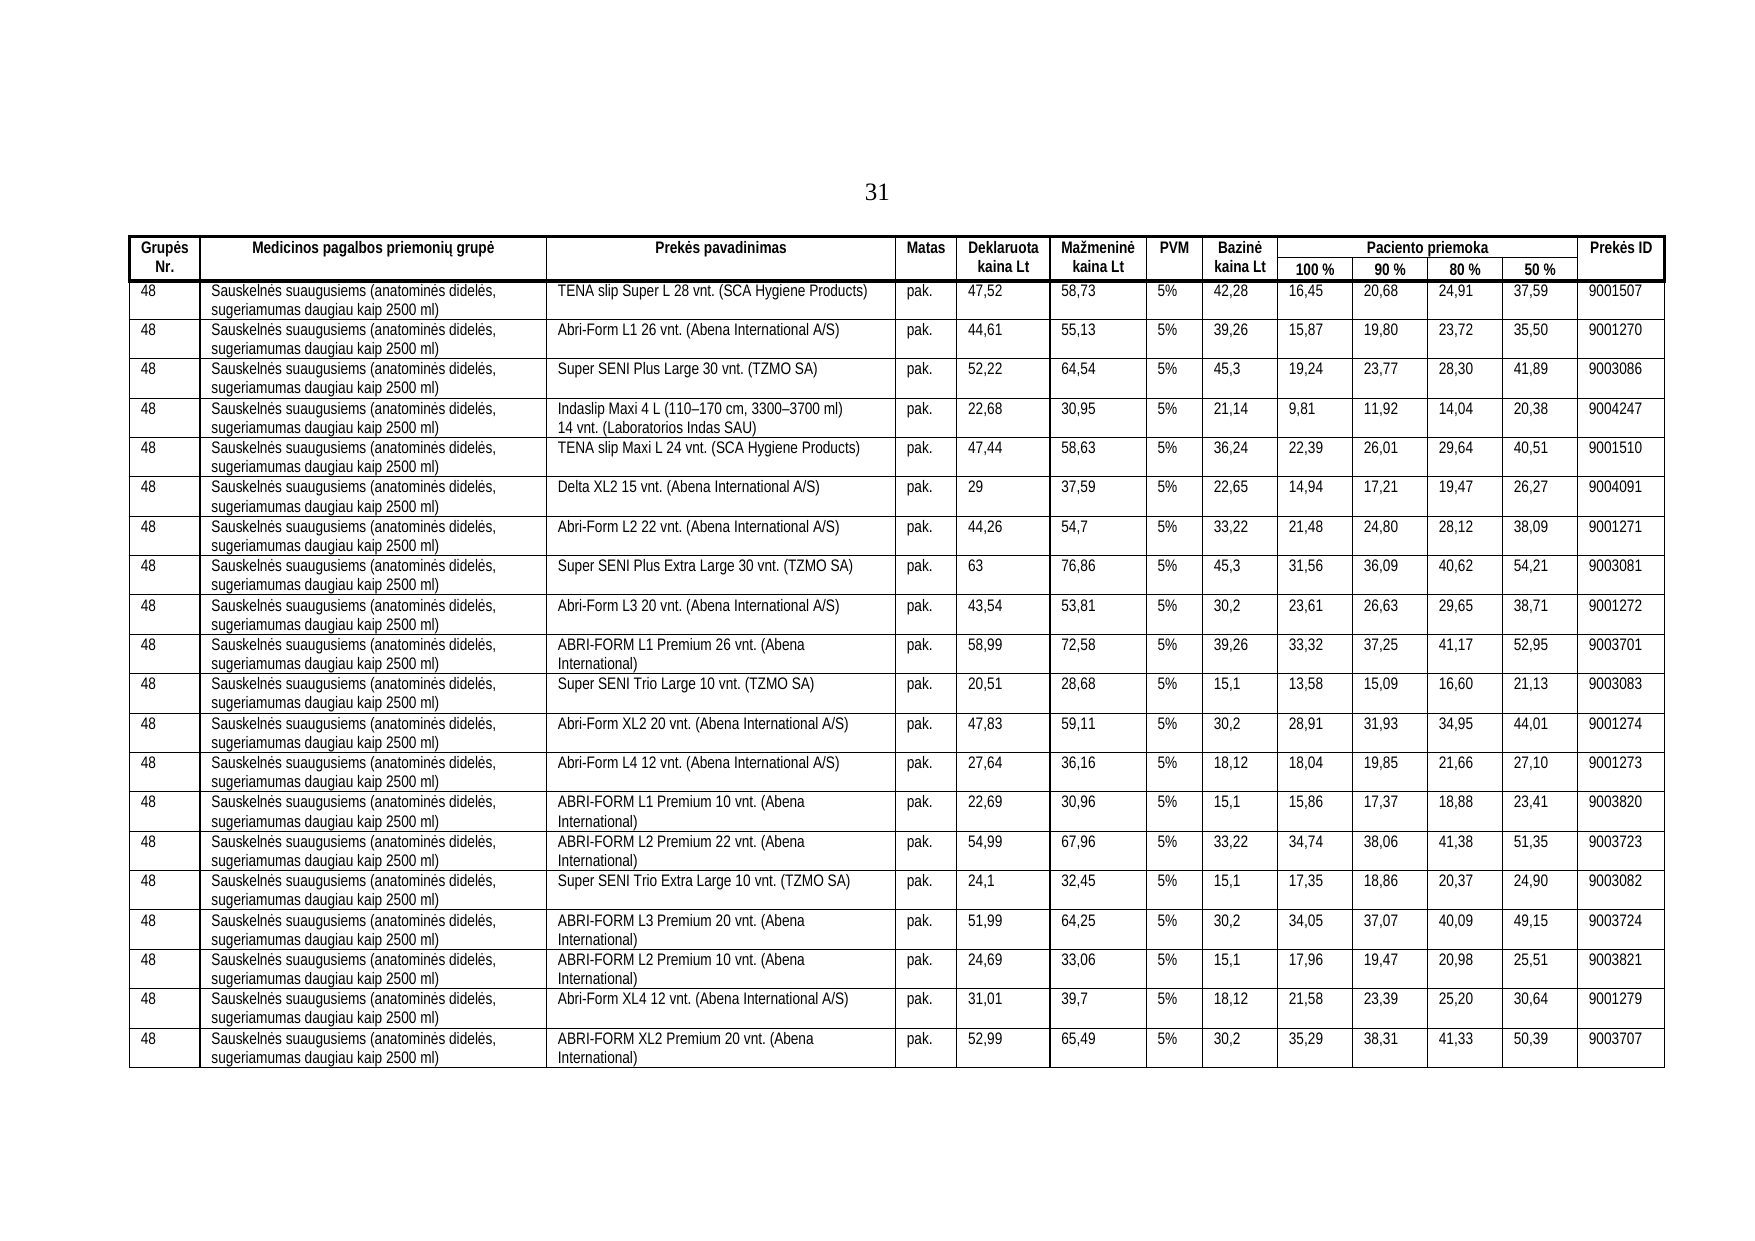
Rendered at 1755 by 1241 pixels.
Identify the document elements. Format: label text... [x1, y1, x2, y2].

table_cell 5% [1147, 359, 1202, 397]
table_cell 5% [1147, 635, 1202, 673]
table_cell 33,22 [1203, 517, 1277, 555]
table_cell ABRI-FORM L1 Premium 10 vnt. (Abena International) [547, 792, 895, 831]
table_cell Sauskelnės suaugusiems (anatominės didelės, sugeriamumas daugiau kaip 2500 ml) [201, 359, 546, 397]
table_cell 41,38 [1428, 832, 1502, 870]
table_cell Sauskelnės suaugusiems (anatominės didelės, sugeriamumas daugiau kaip 2500 ml) [201, 595, 546, 634]
table_cell 9003821 [1578, 950, 1664, 988]
table_cell 54,21 [1503, 556, 1577, 594]
table_cell ABRI-FORM L2 Premium 22 vnt. (Abena International) [547, 832, 895, 870]
table_cell 76,86 [1051, 556, 1146, 594]
table_cell 48 [130, 950, 199, 988]
table_cell 29 [957, 477, 1049, 516]
table_cell 41,33 [1428, 1029, 1502, 1067]
table_cell pak. [896, 989, 956, 1027]
table_cell 9001274 [1578, 714, 1664, 752]
table_cell Sauskelnės suaugusiems (anatominės didelės, sugeriamumas daugiau kaip 2500 ml) [201, 871, 546, 909]
table_cell 5% [1147, 399, 1202, 437]
table_cell 19,47 [1353, 950, 1427, 988]
table_cell 16,45 [1278, 283, 1352, 319]
table_cell 50,39 [1503, 1029, 1577, 1067]
table_cell 48 [130, 359, 199, 397]
table_cell pak. [896, 320, 956, 358]
table_cell 38,31 [1353, 1029, 1427, 1067]
table_cell 15,1 [1203, 792, 1277, 831]
table_cell 5% [1147, 989, 1202, 1027]
table_cell 48 [130, 283, 199, 319]
table_cell 45,3 [1203, 556, 1277, 594]
table_cell TENA slip Maxi L 24 vnt. (SCA Hygiene Products) [547, 438, 895, 476]
table_cell 21,48 [1278, 517, 1352, 555]
table_cell 15,86 [1278, 792, 1352, 831]
table_cell 13,58 [1278, 674, 1352, 712]
table_cell 25,20 [1428, 989, 1502, 1027]
table_cell 48 [130, 714, 199, 752]
table_cell 9003081 [1578, 556, 1664, 594]
table_cell 31,56 [1278, 556, 1352, 594]
table_cell 18,04 [1278, 753, 1352, 791]
table_cell 72,58 [1051, 635, 1146, 673]
table_cell pak. [896, 359, 956, 397]
table_cell 38,06 [1353, 832, 1427, 870]
table_cell 48 [130, 477, 199, 516]
table_cell 35,29 [1278, 1029, 1352, 1067]
table_cell 34,95 [1428, 714, 1502, 752]
table_cell 38,09 [1503, 517, 1577, 555]
table_cell 9003820 [1578, 792, 1664, 831]
table_cell 30,2 [1203, 714, 1277, 752]
table_cell 20,38 [1503, 399, 1577, 437]
table_cell Abri-Form L4 12 vnt. (Abena International A/S) [547, 753, 895, 791]
table_cell 30,2 [1203, 595, 1277, 634]
table_cell 48 [130, 320, 199, 358]
table_cell 23,77 [1353, 359, 1427, 397]
table_cell 5% [1147, 438, 1202, 476]
table_cell 31,01 [957, 989, 1049, 1027]
table_cell Sauskelnės suaugusiems (anatominės didelės, sugeriamumas daugiau kaip 2500 ml) [201, 320, 546, 358]
table_cell 21,13 [1503, 674, 1577, 712]
table_cell 39,26 [1203, 320, 1277, 358]
table_cell 15,1 [1203, 674, 1277, 712]
table_cell 9001272 [1578, 595, 1664, 634]
table_cell 28,12 [1428, 517, 1502, 555]
table_cell Super SENI Trio Large 10 vnt. (TZMO SA) [547, 674, 895, 712]
table_cell Sauskelnės suaugusiems (anatominės didelės, sugeriamumas daugiau kaip 2500 ml) [201, 792, 546, 831]
table_cell 64,54 [1051, 359, 1146, 397]
table_cell 18,86 [1353, 871, 1427, 909]
table_cell pak. [896, 714, 956, 752]
table_cell 23,72 [1428, 320, 1502, 358]
table_cell 5% [1147, 871, 1202, 909]
table_cell 30,95 [1051, 399, 1146, 437]
table_cell 32,45 [1051, 871, 1146, 909]
table_cell 18,12 [1203, 753, 1277, 791]
table_cell 23,41 [1503, 792, 1577, 831]
table_cell 48 [130, 792, 199, 831]
table_cell Super SENI Plus Extra Large 30 vnt. (TZMO SA) [547, 556, 895, 594]
table_cell 22,39 [1278, 438, 1352, 476]
table_cell 64,25 [1051, 910, 1146, 949]
table_cell Sauskelnės suaugusiems (anatominės didelės, sugeriamumas daugiau kaip 2500 ml) [201, 517, 546, 555]
table_header PVM [1147, 238, 1202, 279]
table_cell 40,51 [1503, 438, 1577, 476]
table_cell 15,1 [1203, 871, 1277, 909]
table_cell Sauskelnės suaugusiems (anatominės didelės, sugeriamumas daugiau kaip 2500 ml) [201, 950, 546, 988]
table_cell 48 [130, 674, 199, 712]
table_cell Sauskelnės suaugusiems (anatominės didelės, sugeriamumas daugiau kaip 2500 ml) [201, 714, 546, 752]
table_cell 19,24 [1278, 359, 1352, 397]
table_cell pak. [896, 438, 956, 476]
table_cell 24,69 [957, 950, 1049, 988]
table_cell 54,99 [957, 832, 1049, 870]
table_cell 18,88 [1428, 792, 1502, 831]
table_cell 45,3 [1203, 359, 1277, 397]
table_cell 15,87 [1278, 320, 1352, 358]
table_cell 29,64 [1428, 438, 1502, 476]
table_cell pak. [896, 635, 956, 673]
table_cell 58,73 [1051, 283, 1146, 319]
table_cell 9004247 [1578, 399, 1664, 437]
table_cell 52,95 [1503, 635, 1577, 673]
table_cell 9004091 [1578, 477, 1664, 516]
table_cell Sauskelnės suaugusiems (anatominės didelės, sugeriamumas daugiau kaip 2500 ml) [201, 477, 546, 516]
table_cell 67,96 [1051, 832, 1146, 870]
table_cell 40,09 [1428, 910, 1502, 949]
table_cell 48 [130, 556, 199, 594]
table_cell Abri-Form L1 26 vnt. (Abena International A/S) [547, 320, 895, 358]
table_cell 5% [1147, 753, 1202, 791]
table_cell 30,96 [1051, 792, 1146, 831]
table_cell 14,04 [1428, 399, 1502, 437]
table_cell 14,94 [1278, 477, 1352, 516]
table_cell Super SENI Trio Extra Large 10 vnt. (TZMO SA) [547, 871, 895, 909]
table_cell 24,1 [957, 871, 1049, 909]
table_cell 21,58 [1278, 989, 1352, 1027]
table_cell 33,22 [1203, 832, 1277, 870]
table_cell pak. [896, 832, 956, 870]
table_cell 17,35 [1278, 871, 1352, 909]
table_cell pak. [896, 792, 956, 831]
table_cell 59,11 [1051, 714, 1146, 752]
table_cell Sauskelnės suaugusiems (anatominės didelės, sugeriamumas daugiau kaip 2500 ml) [201, 556, 546, 594]
table_cell 28,68 [1051, 674, 1146, 712]
table_cell 15,1 [1203, 950, 1277, 988]
table_cell 25,51 [1503, 950, 1577, 988]
table_cell 9003701 [1578, 635, 1664, 673]
table_cell 27,10 [1503, 753, 1577, 791]
table_cell 20,98 [1428, 950, 1502, 988]
table_cell 9003082 [1578, 871, 1664, 909]
table_cell 35,50 [1503, 320, 1577, 358]
table_cell Sauskelnės suaugusiems (anatominės didelės, sugeriamumas daugiau kaip 2500 ml) [201, 832, 546, 870]
table_cell 28,30 [1428, 359, 1502, 397]
table_cell Sauskelnės suaugusiems (anatominės didelės, sugeriamumas daugiau kaip 2500 ml) [201, 910, 546, 949]
table_cell Sauskelnės suaugusiems (anatominės didelės, sugeriamumas daugiau kaip 2500 ml) [201, 399, 546, 437]
table_cell 9003086 [1578, 359, 1664, 397]
table_cell 5% [1147, 674, 1202, 712]
table_cell 29,65 [1428, 595, 1502, 634]
table_cell 37,59 [1503, 283, 1577, 319]
table_cell ABRI-FORM L3 Premium 20 vnt. (Abena International) [547, 910, 895, 949]
table_cell 31,93 [1353, 714, 1427, 752]
table_cell Super SENI Plus Large 30 vnt. (TZMO SA) [547, 359, 895, 397]
table_cell 44,01 [1503, 714, 1577, 752]
table_cell 48 [130, 871, 199, 909]
table_header Prekės ID [1578, 238, 1663, 279]
table_cell 48 [130, 753, 199, 791]
table_cell 21,14 [1203, 399, 1277, 437]
table_cell 5% [1147, 556, 1202, 594]
table_cell 100 % [1278, 258, 1352, 279]
table_cell 23,61 [1278, 595, 1352, 634]
table_cell 19,80 [1353, 320, 1427, 358]
table_cell Sauskelnės suaugusiems (anatominės didelės, sugeriamumas daugiau kaip 2500 ml) [201, 635, 546, 673]
table_cell 11,92 [1353, 399, 1427, 437]
table_cell pak. [896, 674, 956, 712]
table_cell 9001507 [1578, 283, 1664, 319]
table_cell ABRI-FORM L2 Premium 10 vnt. (Abena International) [547, 950, 895, 988]
table_cell 5% [1147, 517, 1202, 555]
table_cell Abri-Form L2 22 vnt. (Abena International A/S) [547, 517, 895, 555]
table_cell 90 % [1353, 258, 1427, 279]
table_cell 36,09 [1353, 556, 1427, 594]
table_cell 51,99 [957, 910, 1049, 949]
table_cell 19,85 [1353, 753, 1427, 791]
table_cell ABRI-FORM L1 Premium 26 vnt. (Abena International) [547, 635, 895, 673]
table_cell 47,83 [957, 714, 1049, 752]
table_cell 53,81 [1051, 595, 1146, 634]
table_cell 9003724 [1578, 910, 1664, 949]
table_cell 43,54 [957, 595, 1049, 634]
table_cell Sauskelnės suaugusiems (anatominės didelės, sugeriamumas daugiau kaip 2500 ml) [201, 989, 546, 1027]
table_cell Sauskelnės suaugusiems (anatominės didelės, sugeriamumas daugiau kaip 2500 ml) [201, 1029, 546, 1067]
table_cell pak. [896, 910, 956, 949]
table_cell Abri-Form XL4 12 vnt. (Abena International A/S) [547, 989, 895, 1027]
table_cell 47,52 [957, 283, 1049, 319]
table_cell 33,06 [1051, 950, 1146, 988]
table_cell 26,63 [1353, 595, 1427, 634]
table_header Bazinė kaina Lt [1203, 238, 1277, 279]
table_cell 47,44 [957, 438, 1049, 476]
table_cell 50 % [1503, 258, 1577, 279]
table_cell 9001270 [1578, 320, 1664, 358]
table_cell 58,63 [1051, 438, 1146, 476]
table_cell 41,17 [1428, 635, 1502, 673]
table_cell 36,24 [1203, 438, 1277, 476]
table_cell 51,35 [1503, 832, 1577, 870]
table_cell 5% [1147, 320, 1202, 358]
table_cell 20,51 [957, 674, 1049, 712]
table_cell 58,99 [957, 635, 1049, 673]
table_cell pak. [896, 753, 956, 791]
table_cell Sauskelnės suaugusiems (anatominės didelės, sugeriamumas daugiau kaip 2500 ml) [201, 674, 546, 712]
table_cell 9001510 [1578, 438, 1664, 476]
table_cell 65,49 [1051, 1029, 1146, 1067]
table_cell 5% [1147, 283, 1202, 319]
table_cell Sauskelnės suaugusiems (anatominės didelės, sugeriamumas daugiau kaip 2500 ml) [201, 753, 546, 791]
table_cell Sauskelnės suaugusiems (anatominės didelės, sugeriamumas daugiau kaip 2500 ml) [201, 283, 546, 319]
table_cell 5% [1147, 595, 1202, 634]
table_cell 17,37 [1353, 792, 1427, 831]
table_cell 48 [130, 1029, 199, 1067]
table_header Paciento priemoka [1278, 238, 1577, 257]
table_cell 48 [130, 989, 199, 1027]
table_cell 52,22 [957, 359, 1049, 397]
table_cell 63 [957, 556, 1049, 594]
table_cell 34,05 [1278, 910, 1352, 949]
table_cell TENA slip Super L 28 vnt. (SCA Hygiene Products) [547, 283, 895, 319]
table_cell 48 [130, 517, 199, 555]
table_cell 16,60 [1428, 674, 1502, 712]
table_cell 37,25 [1353, 635, 1427, 673]
table_cell Delta XL2 15 vnt. (Abena International A/S) [547, 477, 895, 516]
table_cell 48 [130, 635, 199, 673]
table_header Mažmeninė kaina Lt [1051, 238, 1146, 279]
table_cell Indaslip Maxi 4 L (110–170 cm, 3300–3700 ml) 14 vnt. (Laboratorios Indas SAU) [547, 399, 895, 437]
table_cell 24,91 [1428, 283, 1502, 319]
table_cell 9003083 [1578, 674, 1664, 712]
table_cell 26,01 [1353, 438, 1427, 476]
table_cell Abri-Form L3 20 vnt. (Abena International A/S) [547, 595, 895, 634]
table_cell 21,66 [1428, 753, 1502, 791]
table_header Medicinos pagalbos priemonių grupė [201, 238, 546, 279]
table_cell 48 [130, 910, 199, 949]
table_cell 5% [1147, 477, 1202, 516]
table_cell 36,16 [1051, 753, 1146, 791]
table_cell ABRI-FORM XL2 Premium 20 vnt. (Abena International) [547, 1029, 895, 1067]
table_cell 38,71 [1503, 595, 1577, 634]
table_header Prekės pavadinimas [547, 238, 895, 279]
table_cell 80 % [1428, 258, 1502, 279]
table_cell Sauskelnės suaugusiems (anatominės didelės, sugeriamumas daugiau kaip 2500 ml) [201, 438, 546, 476]
table_cell 22,69 [957, 792, 1049, 831]
table_cell 52,99 [957, 1029, 1049, 1067]
table_cell 26,27 [1503, 477, 1577, 516]
table_cell 30,64 [1503, 989, 1577, 1027]
table_cell 48 [130, 438, 199, 476]
table_cell 9001273 [1578, 753, 1664, 791]
table_cell 27,64 [957, 753, 1049, 791]
table_cell 40,62 [1428, 556, 1502, 594]
table_cell pak. [896, 871, 956, 909]
table_cell 9003723 [1578, 832, 1664, 870]
table_cell 48 [130, 399, 199, 437]
table_cell 5% [1147, 714, 1202, 752]
table_cell pak. [896, 950, 956, 988]
table_cell 39,26 [1203, 635, 1277, 673]
table_cell 22,65 [1203, 477, 1277, 516]
table_cell 17,21 [1353, 477, 1427, 516]
table_cell 49,15 [1503, 910, 1577, 949]
table_cell pak. [896, 477, 956, 516]
table_cell 44,26 [957, 517, 1049, 555]
table_cell 22,68 [957, 399, 1049, 437]
table_cell 17,96 [1278, 950, 1352, 988]
table_cell 48 [130, 832, 199, 870]
table_cell 42,28 [1203, 283, 1277, 319]
table_cell 30,2 [1203, 1029, 1277, 1067]
table_cell pak. [896, 595, 956, 634]
table_cell 44,61 [957, 320, 1049, 358]
table_cell 24,80 [1353, 517, 1427, 555]
table_cell pak. [896, 556, 956, 594]
table_cell 34,74 [1278, 832, 1352, 870]
table_cell 5% [1147, 792, 1202, 831]
table_cell 9001271 [1578, 517, 1664, 555]
table_cell 20,37 [1428, 871, 1502, 909]
table_cell 9,81 [1278, 399, 1352, 437]
table_cell 5% [1147, 832, 1202, 870]
table_cell 9003707 [1578, 1029, 1664, 1067]
table_cell 28,91 [1278, 714, 1352, 752]
table_header Grupės Nr. [131, 238, 199, 279]
table_cell 37,07 [1353, 910, 1427, 949]
table_cell 15,09 [1353, 674, 1427, 712]
table_cell pak. [896, 517, 956, 555]
table_cell 5% [1147, 1029, 1202, 1067]
table_cell 39,7 [1051, 989, 1146, 1027]
table_cell 54,7 [1051, 517, 1146, 555]
table_cell 33,32 [1278, 635, 1352, 673]
table_cell pak. [896, 1029, 956, 1067]
table_cell 24,90 [1503, 871, 1577, 909]
table_cell pak. [896, 399, 956, 437]
table_cell 9001279 [1578, 989, 1664, 1027]
table_cell 23,39 [1353, 989, 1427, 1027]
table_header Deklaruota kaina Lt [957, 238, 1049, 279]
table_cell 55,13 [1051, 320, 1146, 358]
table_cell 41,89 [1503, 359, 1577, 397]
table_cell 20,68 [1353, 283, 1427, 319]
table_cell Abri-Form XL2 20 vnt. (Abena International A/S) [547, 714, 895, 752]
table_cell 5% [1147, 910, 1202, 949]
table_cell 30,2 [1203, 910, 1277, 949]
table_cell 18,12 [1203, 989, 1277, 1027]
table_cell pak. [896, 283, 956, 319]
table_cell 48 [130, 595, 199, 634]
table_cell 5% [1147, 950, 1202, 988]
table_header Matas [896, 238, 956, 279]
table_cell 37,59 [1051, 477, 1146, 516]
table_cell 19,47 [1428, 477, 1502, 516]
